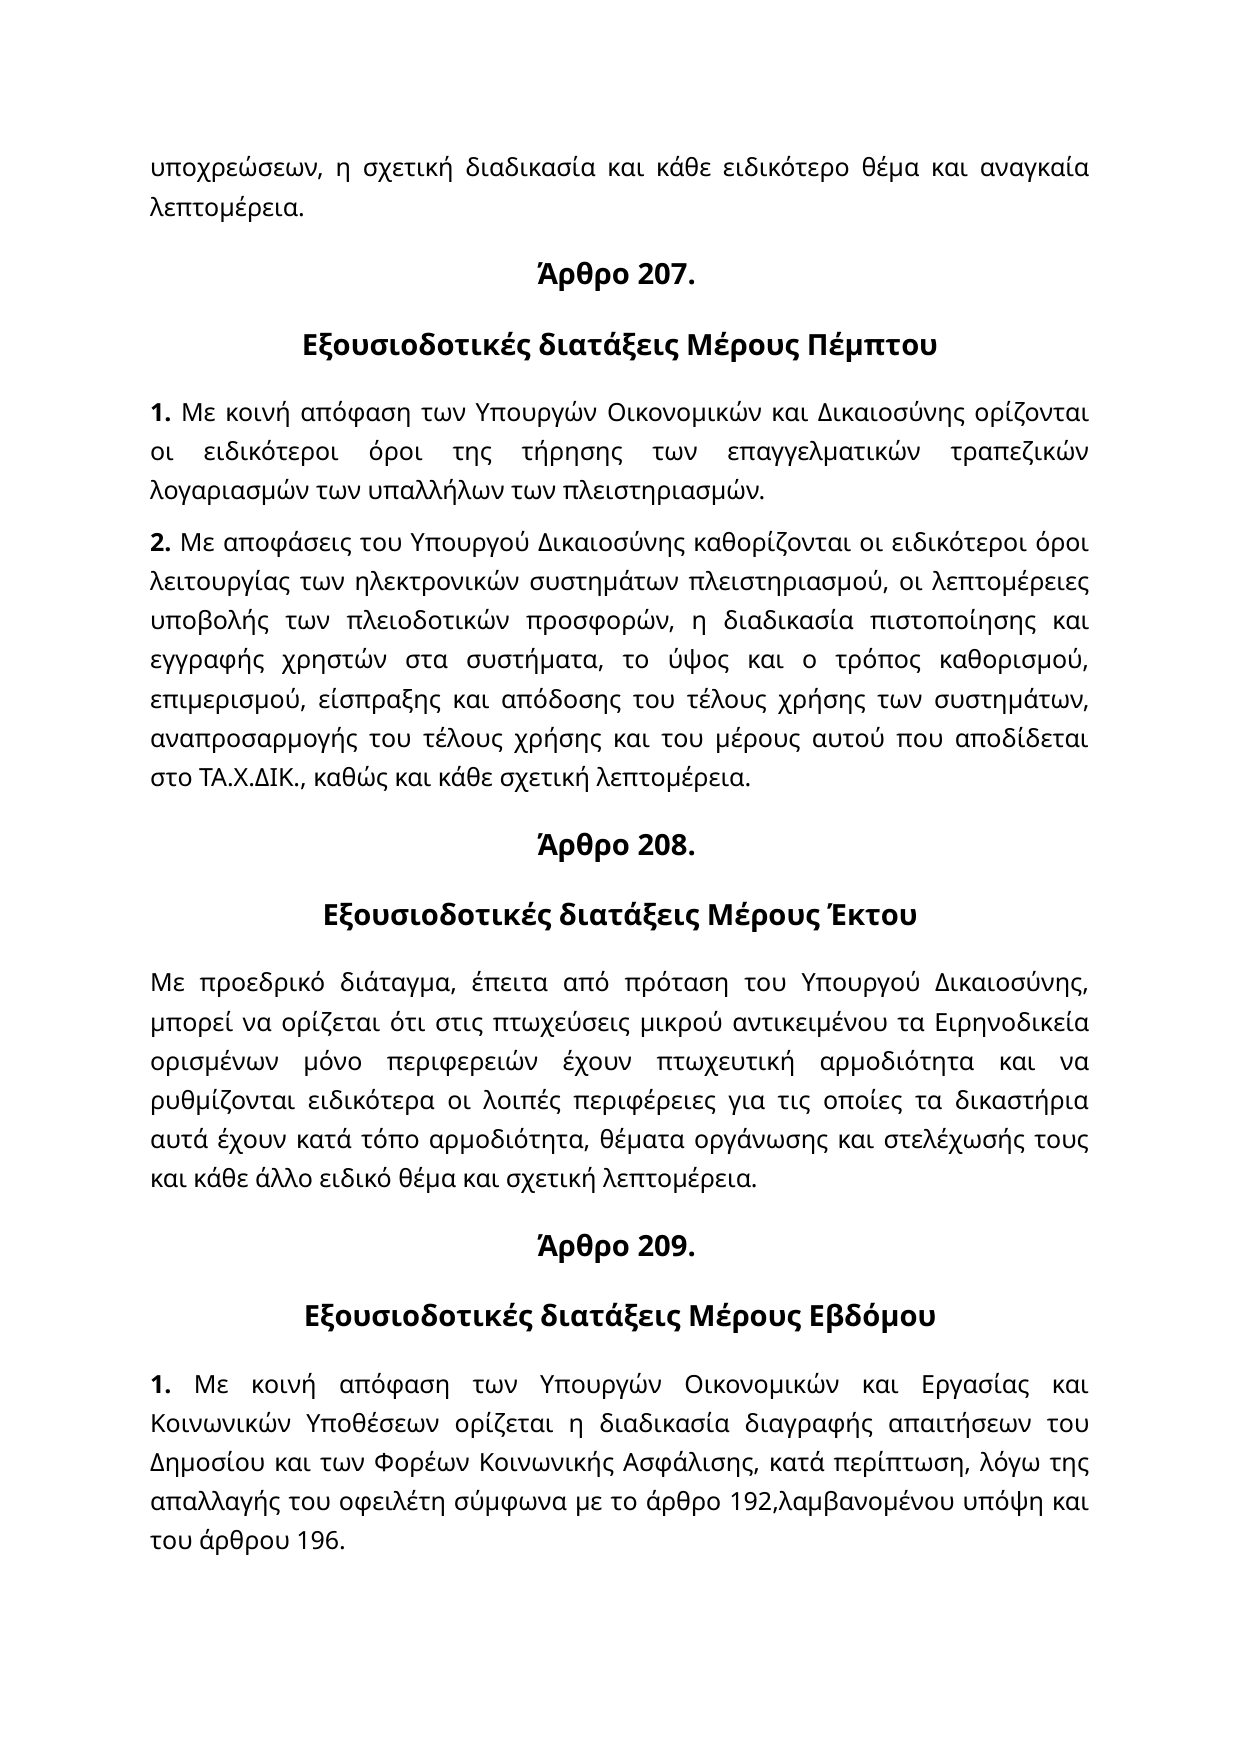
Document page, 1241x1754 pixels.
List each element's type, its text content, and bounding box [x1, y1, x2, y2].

text 2. Με αποφάσεις του Υπουργού Δικαιοσύνης καθορίζονται οι ειδικότεροι όροι λειτουργίας των ηλεκτρονικών συστημάτων πλειστηριασμού, οι λεπτομέρειες υποβολής των πλειοδοτικών προσφορών, η διαδικασία πιστοποίησης και εγγραφής χρηστών στα συστήματα, το ύψος και ο τρόπος καθορισμού, επιμερισμού, είσπραξης και απόδοσης του τέλους χρήσης των συστημάτων, αναπροσαρμογής του τέλους χρήσης και του μέρους αυτού που αποδίδεται στο ΤΑ.Χ.ΔΙΚ., καθώς και κάθε σχετική λεπτομέρεια. [150, 524, 1090, 794]
subtitle Εξουσιοδοτικές διατάξεις Μέρους Εβδόμου [150, 1296, 1090, 1335]
text 1. Με κοινή απόφαση των Υπουργών Οικονομικών και Δικαιοσύνης ορίζονται οι ειδικότεροι όροι της τήρησης των επαγγελματικών τραπεζικών λογαριασμών των υπαλλήλων των πλειστηριασμών. [150, 394, 1090, 507]
subtitle Άρθρο 208. [150, 824, 1090, 863]
text υποχρεώσεων, η σχετική διαδικασία και κάθε ειδικότερο θέμα και αναγκαία λεπτομέρεια. [150, 150, 1090, 223]
subtitle Εξουσιοδοτικές διατάξεις Μέρους Έκτου [150, 894, 1090, 934]
subtitle Άρθρο 209. [150, 1225, 1090, 1265]
text 1. Με κοινή απόφαση των Υπουργών Οικονομικών και Εργασίας και Κοινωνικών Υποθέσεων ορίζεται η διαδικασία διαγραφής απαιτήσεων του Δημοσίου και των Φορέων Κοινωνικής Ασφάλισης, κατά περίπτωση, λόγω της απαλλαγής του οφειλέτη σύμφωνα με το άρθρο 192,λαμβανομένου υπόψη και του άρθρου 196. [150, 1366, 1090, 1557]
subtitle Εξουσιοδοτικές διατάξεις Μέρους Πέμπτου [150, 324, 1090, 364]
text Με προεδρικό διάταγμα, έπειτα από πρόταση του Υπουργού Δικαιοσύνης, μπορεί να ορίζεται ότι στις πτωχεύσεις μικρού αντικειμένου τα Ειρηνοδικεία ορισμένων μόνο περιφερειών έχουν πτωχευτική αρμοδιότητα και να ρυθμίζονται ειδικότερα οι λοιπές περιφέρειες για τις οποίες τα δικαστήρια αυτά έχουν κατά τόπο αρμοδιότητα, θέματα οργάνωσης και στελέχωσής τους και κάθε άλλο ειδικό θέμα και σχετική λεπτομέρεια. [150, 965, 1090, 1195]
subtitle Άρθρο 207. [150, 253, 1090, 293]
